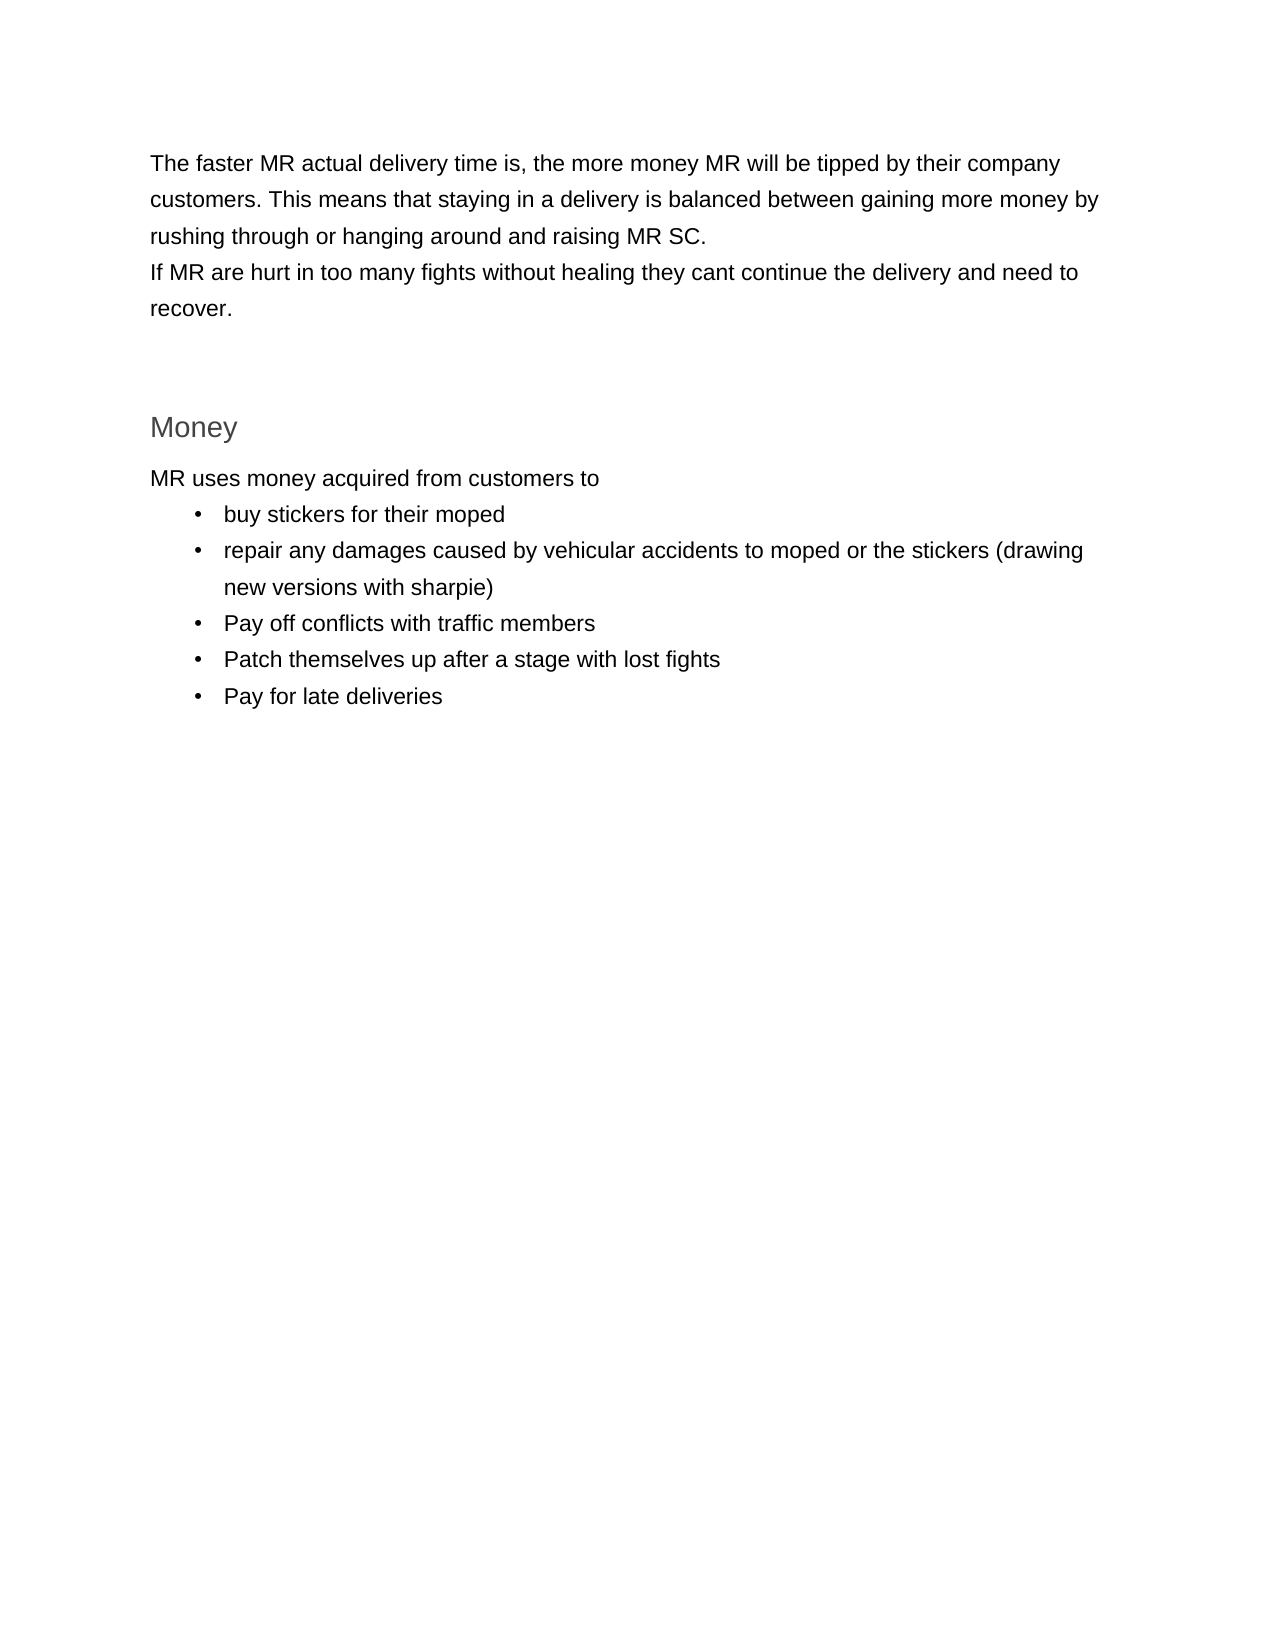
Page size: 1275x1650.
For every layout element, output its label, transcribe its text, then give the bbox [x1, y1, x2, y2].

subtitle Money [150, 410, 1125, 443]
list Pay off conflicts with traffic members [194, 610, 1125, 636]
list buy stickers for their moped [194, 501, 1125, 527]
list repair any damages caused by vehicular accidents to moped or the stickers (drawing new versions with sharpie) [194, 537, 1125, 600]
text MR uses money acquired from customers to [150, 464, 1125, 491]
text If MR are hurt in too many fights without healing they cant continue the delivery and need to recover. [150, 259, 1125, 322]
list Pay for late deliveries [194, 683, 1125, 709]
text The faster MR actual delivery time is, the more money MR will be tipped by their company customers. This means that staying in a delivery is balanced between gaining more money by rushing through or hanging around and raising MR SC. [150, 150, 1125, 249]
list Patch themselves up after a stage with lost fights [194, 646, 1125, 673]
